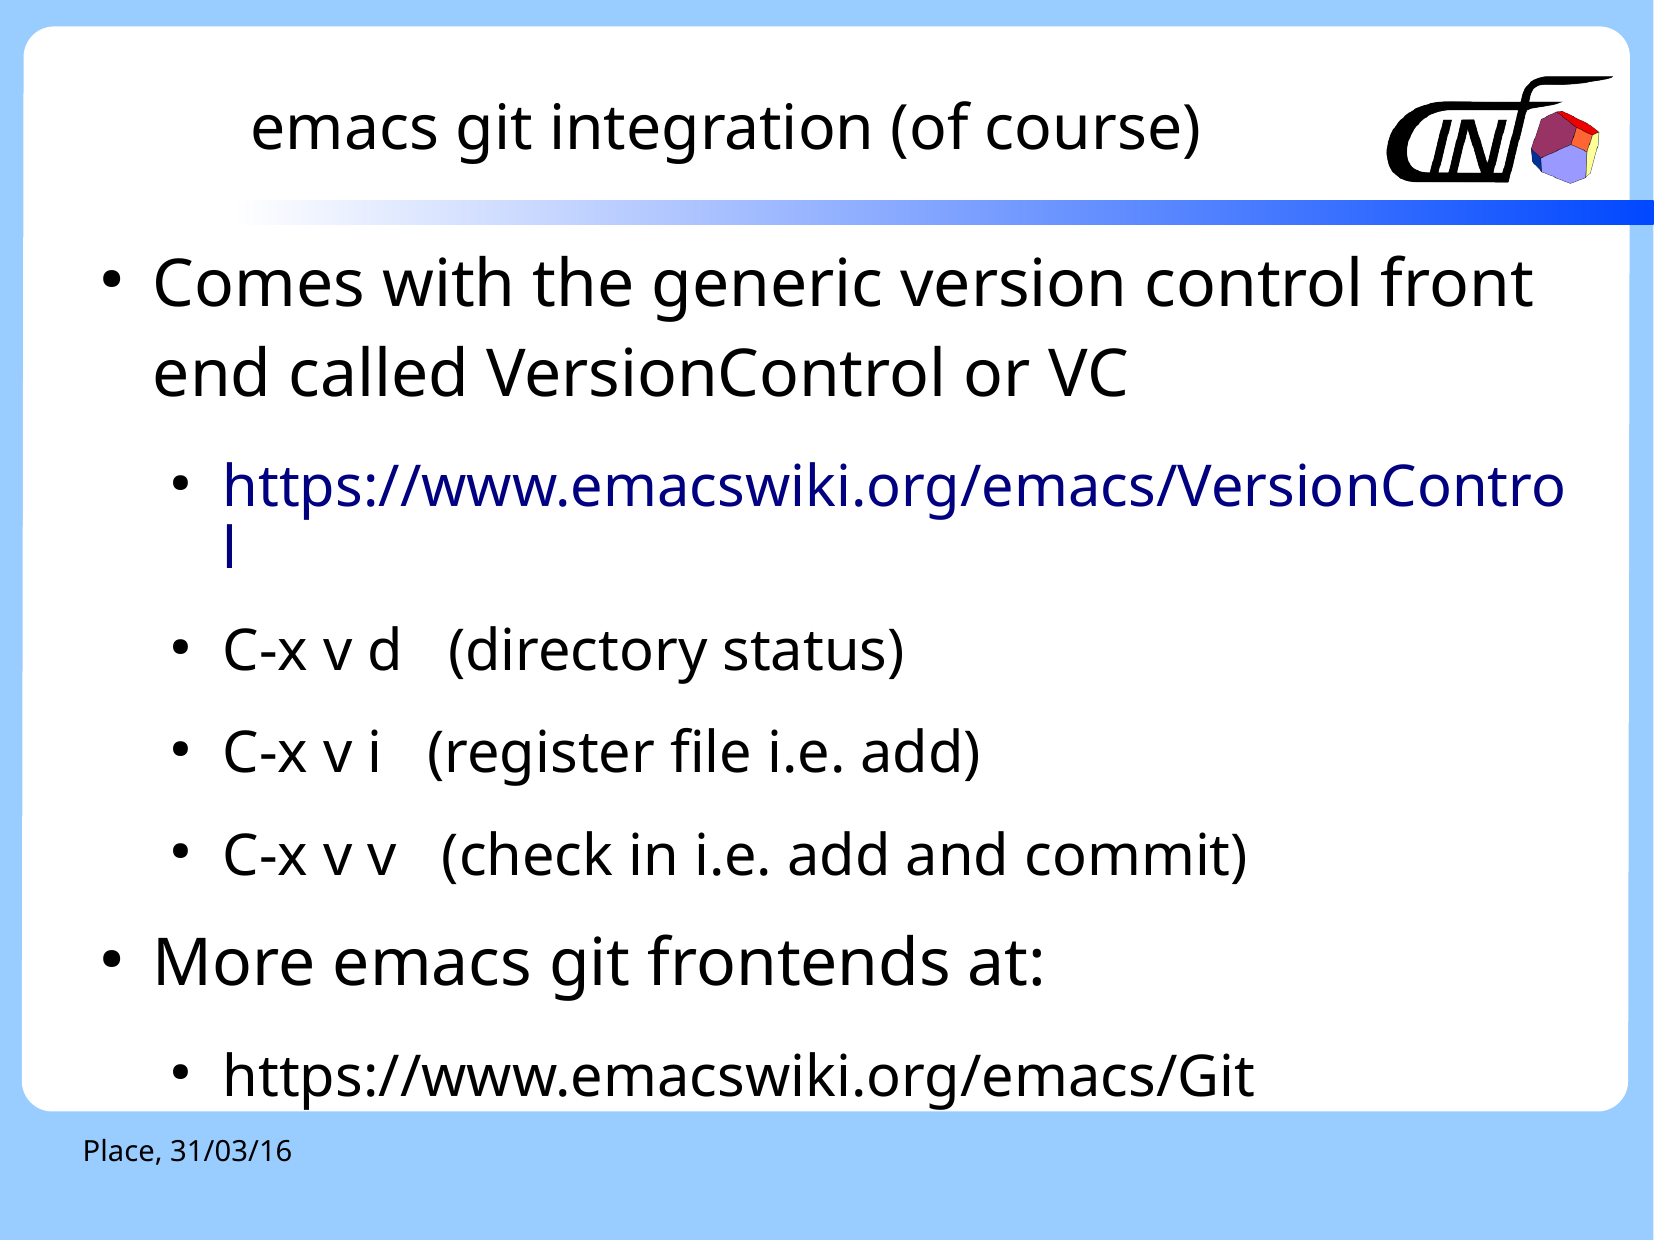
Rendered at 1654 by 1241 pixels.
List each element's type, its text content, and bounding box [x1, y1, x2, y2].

picture [1386, 76, 1613, 184]
list Comes with the generic version control front end called VersionControl or VC https://www.emacswiki.org/emacs/VersionControl C-x v d (directory status) C-x v i (register file i.e. add) C-x v v (check in i.e. add and commit) More emacs git frontends at: https://www.emacswiki.org/emacs/Git [82, 236, 1571, 1055]
title emacs git integration (of course) [82, 49, 1371, 201]
